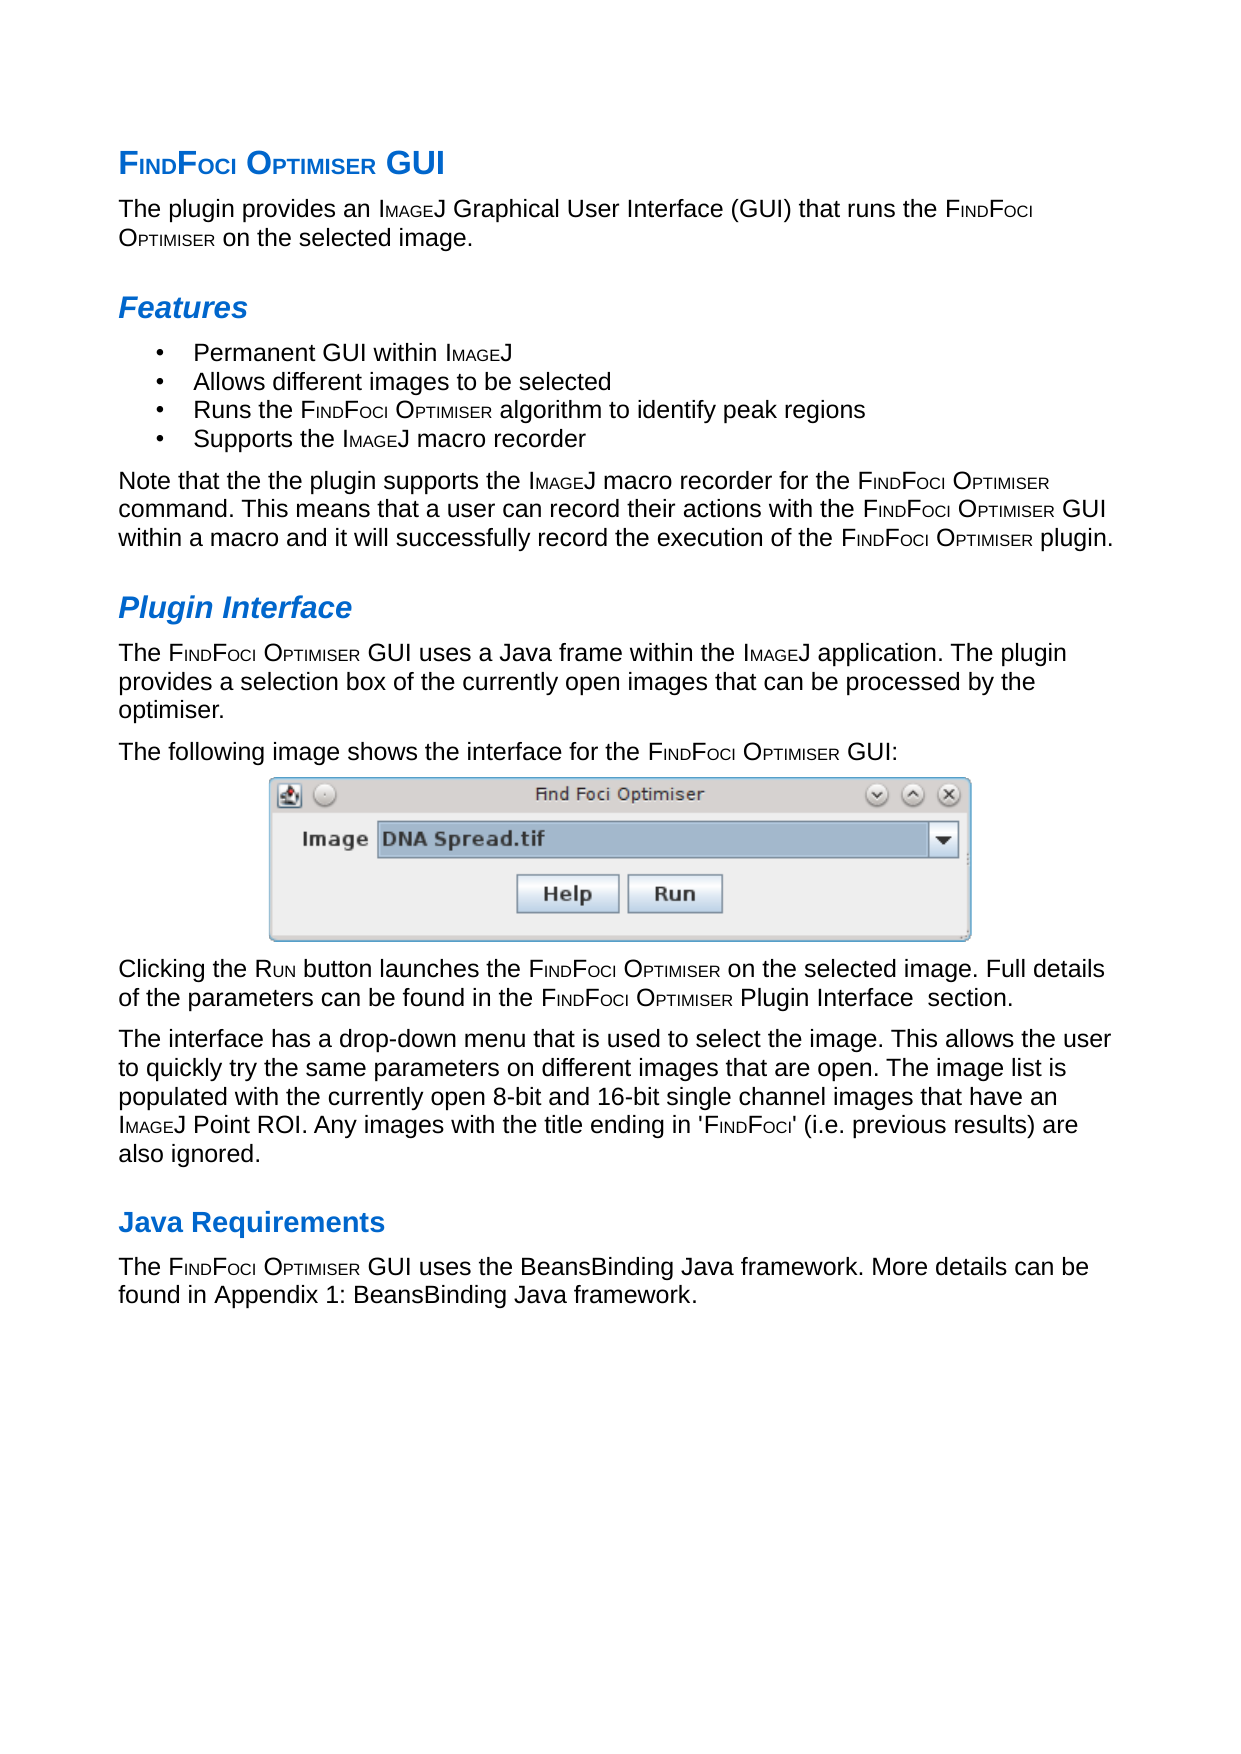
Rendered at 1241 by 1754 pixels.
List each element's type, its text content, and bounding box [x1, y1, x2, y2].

text The following image shows the interface for the FindFoci Optimiser GUI: [118, 737, 1122, 765]
list Supports the ImageJ macro recorder [156, 424, 1122, 453]
subtitle FindFoci Optimiser GUI [118, 143, 1122, 182]
text Clicking the Run button launches the FindFoci Optimiser on the selected image. Full details of the parameters can be found in the FindFoci Optimiser Plugin Interface section. [118, 954, 1122, 1012]
text The interface has a drop-down menu that is used to select the image. This allows the user to quickly try the same parameters on different images that are open. The image list is populated with the currently open 8-bit and 16-bit single channel images that have an ImageJ Point ROI. Any images with the title ending in 'FindFoci' (i.e. previous results) are also ignored. [118, 1024, 1122, 1168]
subtitle Plugin Interface [118, 589, 1122, 625]
text The FindFoci Optimiser GUI uses a Java frame within the ImageJ application. The plugin provides a selection box of the currently open images that can be processed by the optimiser. [118, 638, 1122, 724]
picture [268, 777, 972, 942]
subtitle Java Requirements [118, 1206, 1122, 1239]
list Permanent GUI within ImageJ [156, 338, 1122, 367]
subtitle Features [118, 289, 1122, 325]
text The plugin provides an ImageJ Graphical User Interface (GUI) that runs the FindFoci Optimiser on the selected image. [118, 194, 1122, 252]
list Runs the FindFoci Optimiser algorithm to identify peak regions [156, 395, 1122, 424]
text Note that the the plugin supports the ImageJ macro recorder for the FindFoci Optimiser command. This means that a user can record their actions with the FindFoci Optimiser GUI within a macro and it will successfully record the execution of the FindFoci Optimiser plugin. [118, 466, 1122, 552]
text The FindFoci Optimiser GUI uses the BeansBinding Java framework. More details can be found in Appendix 1: BeansBinding Java framework. [118, 1252, 1122, 1309]
list Allows different images to be selected [156, 367, 1122, 395]
